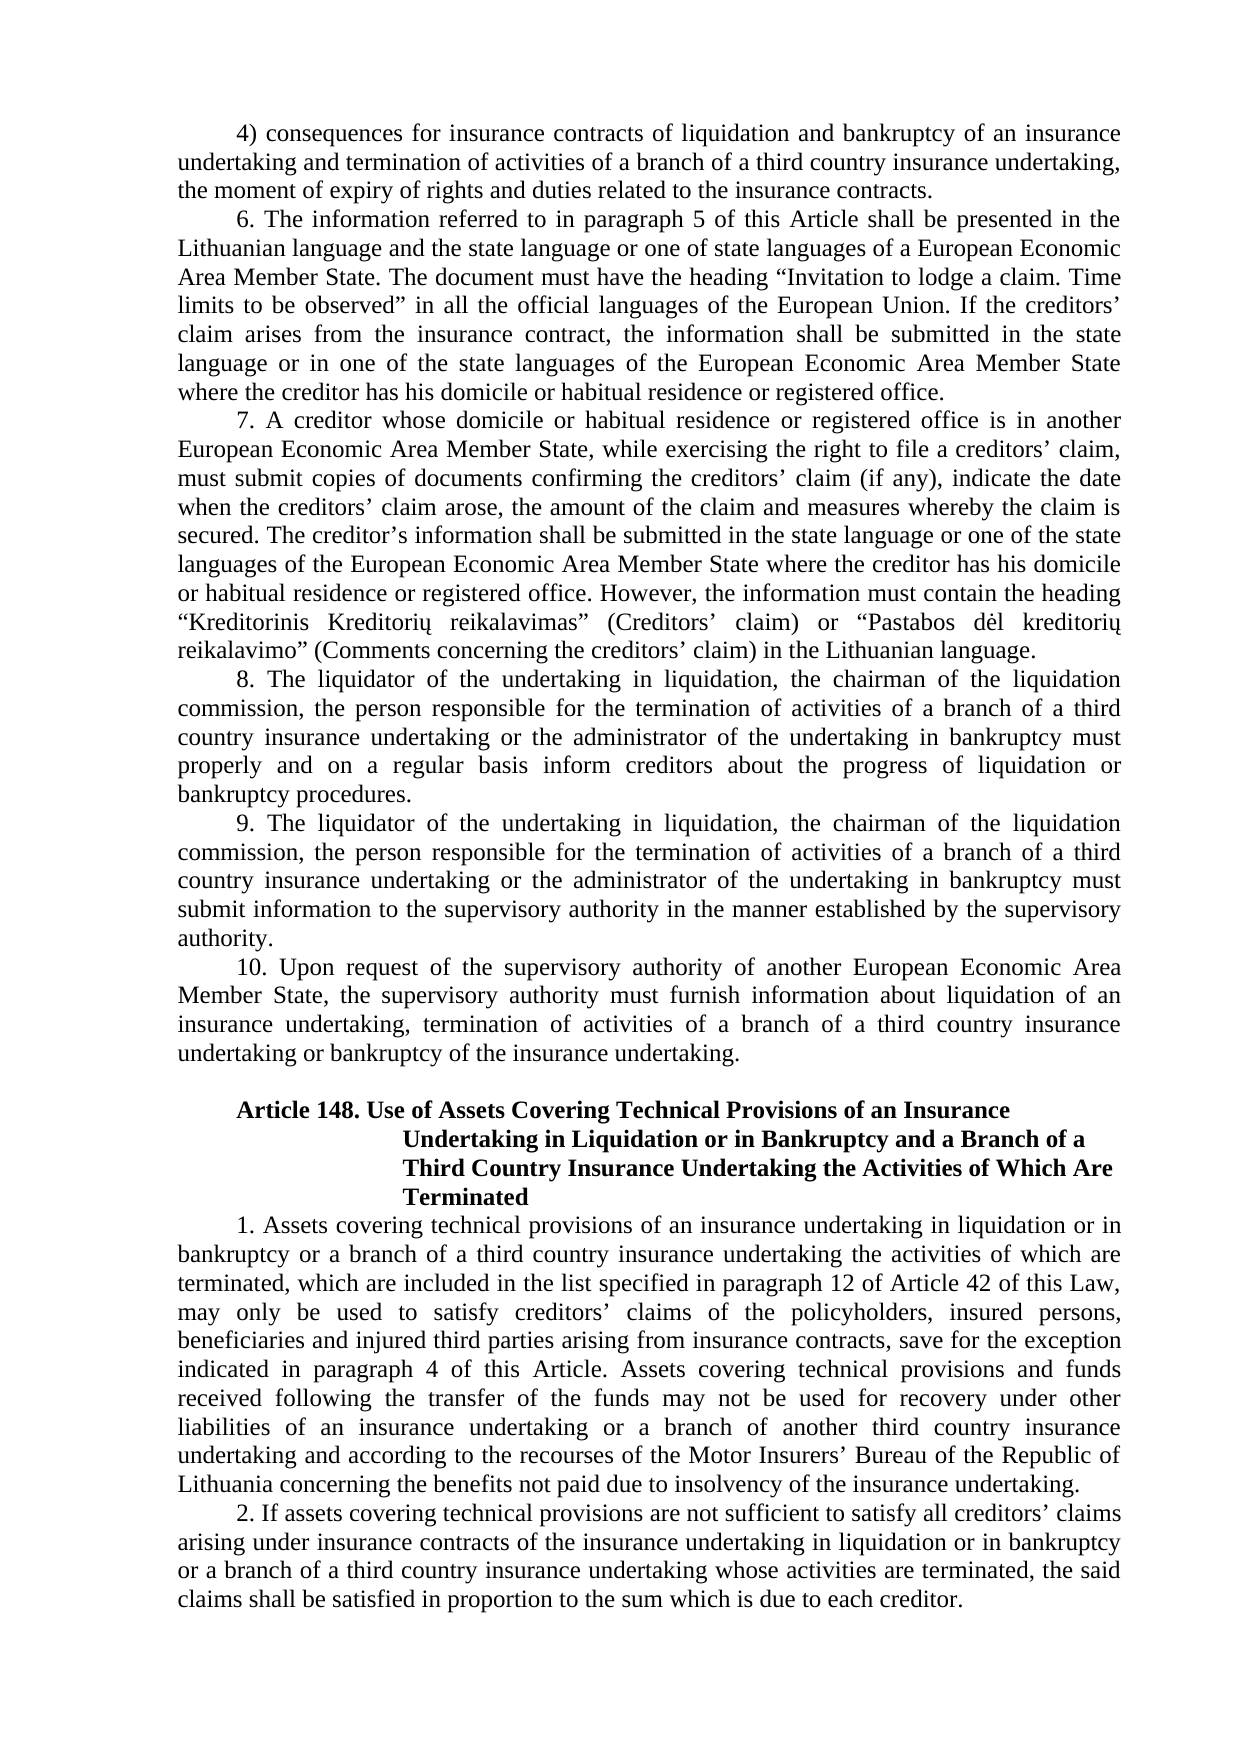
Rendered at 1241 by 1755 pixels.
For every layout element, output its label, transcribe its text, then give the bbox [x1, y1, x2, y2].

text 8. The liquidator of the undertaking in liquidation, the chairman of the liquidation commission, the person responsible for the termination of activities of a branch of a third country insurance undertaking or the administrator of the undertaking in bankruptcy must properly and on a regular basis inform creditors about the progress of liquidation or bankruptcy procedures. [177, 664, 1122, 808]
text 9. The liquidator of the undertaking in liquidation, the chairman of the liquidation commission, the person responsible for the termination of activities of a branch of a third country insurance undertaking or the administrator of the undertaking in bankruptcy must submit information to the supervisory authority in the manner established by the supervisory authority. [177, 808, 1122, 952]
text 7. A creditor whose domicile or habitual residence or registered office is in another European Economic Area Member State, while exercising the right to file a creditors’ claim, must submit copies of documents confirming the creditors’ claim (if any), indicate the date when the creditors’ claim arose, the amount of the claim and measures whereby the claim is secured. The creditor’s information shall be submitted in the state language or one of the state languages of the European Economic Area Member State where the creditor has his domicile or habitual residence or registered office. However, the information must contain the heading “Kreditorinis Kreditorių reikalavimas” (Creditors’ claim) or “Pastabos dėl kreditorių reikalavimo” (Comments concerning the creditors’ claim) in the Lithuanian language. [177, 406, 1122, 664]
text Article 148. Use of Assets Covering Technical Provisions of an Insurance Undertaking in Liquidation or in Bankruptcy and a Branch of a Third Country Insurance Undertaking the Activities of Which Are Terminated [236, 1096, 1122, 1211]
text 2. If assets covering technical provisions are not sufficient to satisfy all creditors’ claims arising under insurance contracts of the insurance undertaking in liquidation or in bankruptcy or a branch of a third country insurance undertaking whose activities are terminated, the said claims shall be satisfied in proportion to the sum which is due to each creditor. [177, 1498, 1122, 1613]
text 1. Assets covering technical provisions of an insurance undertaking in liquidation or in bankruptcy or a branch of a third country insurance undertaking the activities of which are terminated, which are included in the list specified in paragraph 12 of Article 42 of this Law, may only be used to satisfy creditors’ claims of the policyholders, insured persons, beneficiaries and injured third parties arising from insurance contracts, save for the exception indicated in paragraph 4 of this Article. Assets covering technical provisions and funds received following the transfer of the funds may not be used for recovery under other liabilities of an insurance undertaking or a branch of another third country insurance undertaking and according to the recourses of the Motor Insurers’ Bureau of the Republic of Lithuania concerning the benefits not paid due to insolvency of the insurance undertaking. [177, 1211, 1122, 1498]
text 4) consequences for insurance contracts of liquidation and bankruptcy of an insurance undertaking and termination of activities of a branch of a third country insurance undertaking, the moment of expiry of rights and duties related to the insurance contracts. [177, 118, 1122, 204]
text 6. The information referred to in paragraph 5 of this Article shall be presented in the Lithuanian language and the state language or one of state languages of a European Economic Area Member State. The document must have the heading “Invitation to lodge a claim. Time limits to be observed” in all the official languages of the European Union. If the creditors’ claim arises from the insurance contract, the information shall be submitted in the state language or in one of the state languages of the European Economic Area Member State where the creditor has his domicile or habitual residence or registered office. [177, 204, 1122, 406]
text 10. Upon request of the supervisory authority of another European Economic Area Member State, the supervisory authority must furnish information about liquidation of an insurance undertaking, termination of activities of a branch of a third country insurance undertaking or bankruptcy of the insurance undertaking. [177, 952, 1122, 1067]
